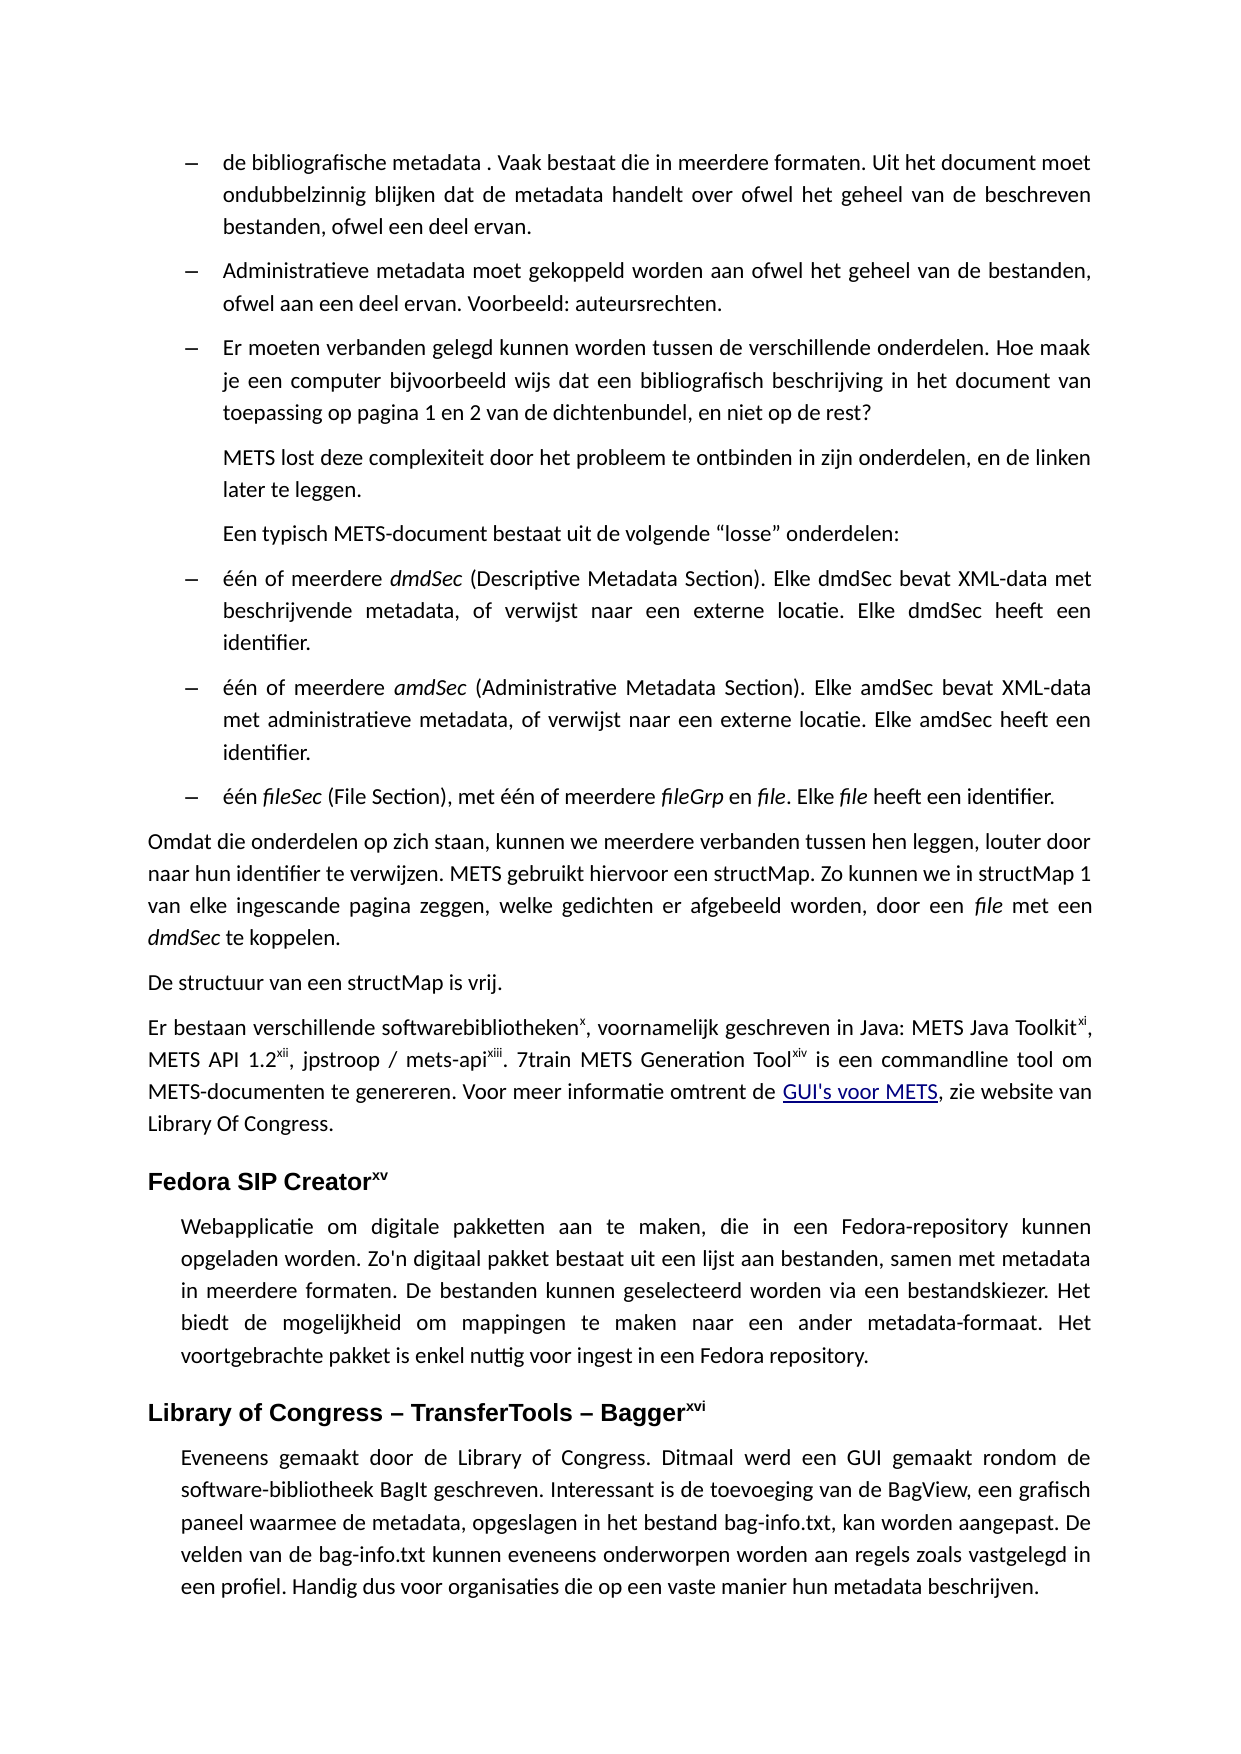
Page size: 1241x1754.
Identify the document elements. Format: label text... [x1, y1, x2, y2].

subtitle Library of Congress – TransferTools – Bagger [148, 1398, 1093, 1426]
list één fileSec (File Section), met één of meerdere fileGrp en file. Elke file heeft een identifier. [185, 782, 1093, 810]
list METS lost deze complexiteit door het probleem te ontbinden in zijn onderdelen, en de linken later te leggen. [185, 443, 1093, 503]
text Eveneens gemaakt door de Library of Congress. Ditmaal werd een GUI gemaakt rondom de software-bibliotheek BagIt geschreven. Interessant is de toevoeging van de BagView, een grafisch paneel waarmee de metadata, opgeslagen in het bestand bag-info.txt, kan worden aangepast. De velden van de bag-info.txt kunnen eveneens onderworpen worden aan regels zoals vastgelegd in een profiel. Handig dus voor organisaties die op een vaste manier hun metadata beschrijven. [181, 1443, 1093, 1600]
list de bibliografische metadata . Vaak bestaat die in meerdere formaten. Uit het document moet ondubbelzinnig blijken dat de metadata handelt over ofwel het geheel van de beschreven bestanden, ofwel een deel ervan. [185, 148, 1093, 240]
text Er bestaan verschillende softwarebibliotheken, voornamelijk geschreven in Java: METS Java Toolkit, METS API 1.2, jpstroop / mets-api. 7train METS Generation Tool is een commandline tool om METS-documenten te genereren. Voor meer informatie omtrent de GUI's voor METS, zie website van Library Of Congress. [148, 1013, 1093, 1137]
list Omdat die onderdelen op zich staan, kunnen we meerdere verbanden tussen hen leggen, louter door naar hun identifier te verwijzen. METS gebruikt hiervoor een structMap. Zo kunnen we in structMap 1 van elke ingescande pagina zeggen, welke gedichten er afgebeeld worden, door een file met een dmdSec te koppelen. [148, 827, 1093, 952]
list De structuur van een structMap is vrij. [148, 968, 1093, 996]
list één of meerdere amdSec (Administrative Metadata Section). Elke amdSec bevat XML-data met administratieve metadata, of verwijst naar een externe locatie. Elke amdSec heeft een identifier. [185, 673, 1093, 766]
list Er moeten verbanden gelegd kunnen worden tussen de verschillende onderdelen. Hoe maak je een computer bijvoorbeeld wijs dat een bibliografisch beschrijving in het document van toepassing op pagina 1 en 2 van de dichtenbundel, en niet op de rest? [185, 333, 1093, 426]
list Administratieve metadata moet gekoppeld worden aan ofwel het geheel van de bestanden, ofwel aan een deel ervan. Voorbeeld: auteursrechten. [185, 257, 1093, 317]
list Een typisch METS-document bestaat uit de volgende “losse” onderdelen: [185, 519, 1093, 547]
text Webapplicatie om digitale pakketten aan te maken, die in een Fedora-repository kunnen opgeladen worden. Zo'n digitaal pakket bestaat uit een lijst aan bestanden, samen met metadata in meerdere formaten. De bestanden kunnen geselecteerd worden via een bestandskiezer. Het biedt de mogelijkheid om mappingen te maken naar een ander metadata-formaat. Het voortgebrachte pakket is enkel nuttig voor ingest in een Fedora repository. [181, 1212, 1093, 1369]
list één of meerdere dmdSec (Descriptive Metadata Section). Elke dmdSec bevat XML-data met beschrijvende metadata, of verwijst naar een externe locatie. Elke dmdSec heeft een identifier. [185, 564, 1093, 657]
subtitle Fedora SIP Creator [148, 1167, 1093, 1195]
